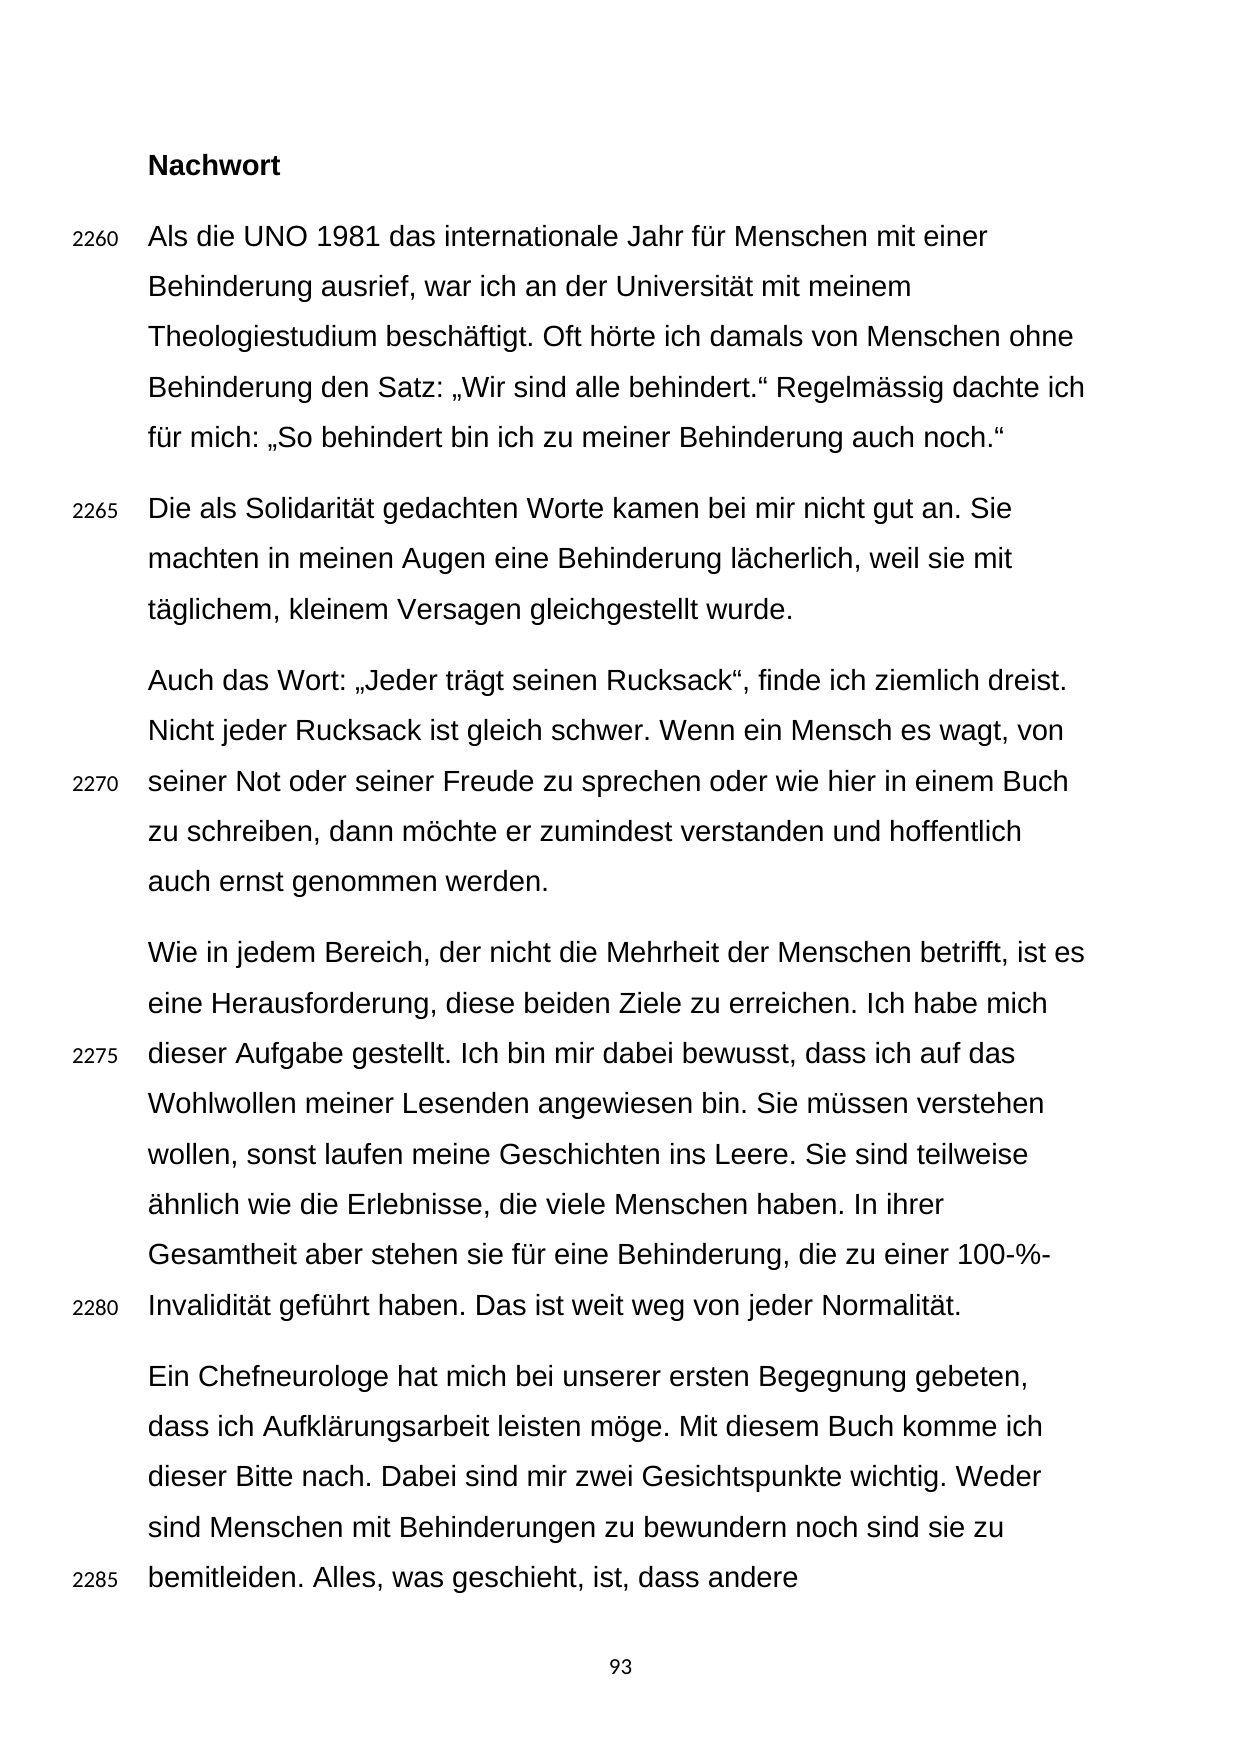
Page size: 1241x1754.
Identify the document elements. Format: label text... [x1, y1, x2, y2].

text Nachwort [148, 148, 1092, 181]
text Ein Chefneurologe hat mich bei unserer ersten Begegnung gebeten, dass ich Aufklärungsarbeit leisten möge. Mit diesem Buch komme ich dieser Bitte nach. Dabei sind mir zwei Gesichtspunkte wichtig. Weder sind Menschen mit Behinderungen zu bewundern noch sind sie zu bemitleiden. Alles, was geschieht, ist, dass andere [148, 1359, 1092, 1593]
text Als die UNO 1981 das internationale Jahr für Menschen mit einer Behinderung ausrief, war ich an der Universität mit meinem Theologiestudium beschäftigt. Oft hörte ich damals von Menschen ohne Behinderung den Satz: „Wir sind alle behindert.“ Regelmässig dachte ich für mich: „So behindert bin ich zu meiner Behinderung auch noch.“ [148, 219, 1092, 454]
text Auch das Wort: „Jeder trägt seinen Rucksack“, finde ich ziemlich dreist. Nicht jeder Rucksack ist gleich schwer. Wenn ein Mensch es wagt, von seiner Not oder seiner Freude zu sprechen oder wie hier in einem Buch zu schreiben, dann möchte er zumindest verstanden und hoffentlich auch ernst genommen werden. [148, 663, 1092, 898]
text Wie in jedem Bereich, der nicht die Mehrheit der Menschen betrifft, ist es eine Herausforderung, diese beiden Ziele zu erreichen. Ich habe mich dieser Aufgabe gestellt. Ich bin mir dabei bewusst, dass ich auf das Wohlwollen meiner Lesenden angewiesen bin. Sie müssen verstehen wollen, sonst laufen meine Geschichten ins Leere. Sie sind teilweise ähnlich wie die Erlebnisse, die viele Menschen haben. In ihrer Gesamtheit aber stehen sie für eine Behinderung, die zu einer 100-%-Invalidität geführt haben. Das ist weit weg von jeder Normalität. [148, 935, 1092, 1321]
text Die als Solidarität gedachten Worte kamen bei mir nicht gut an. Sie machten in meinen Augen eine Behinderung lächerlich, weil sie mit täglichem, kleinem Versagen gleichgestellt wurde. [148, 491, 1092, 625]
